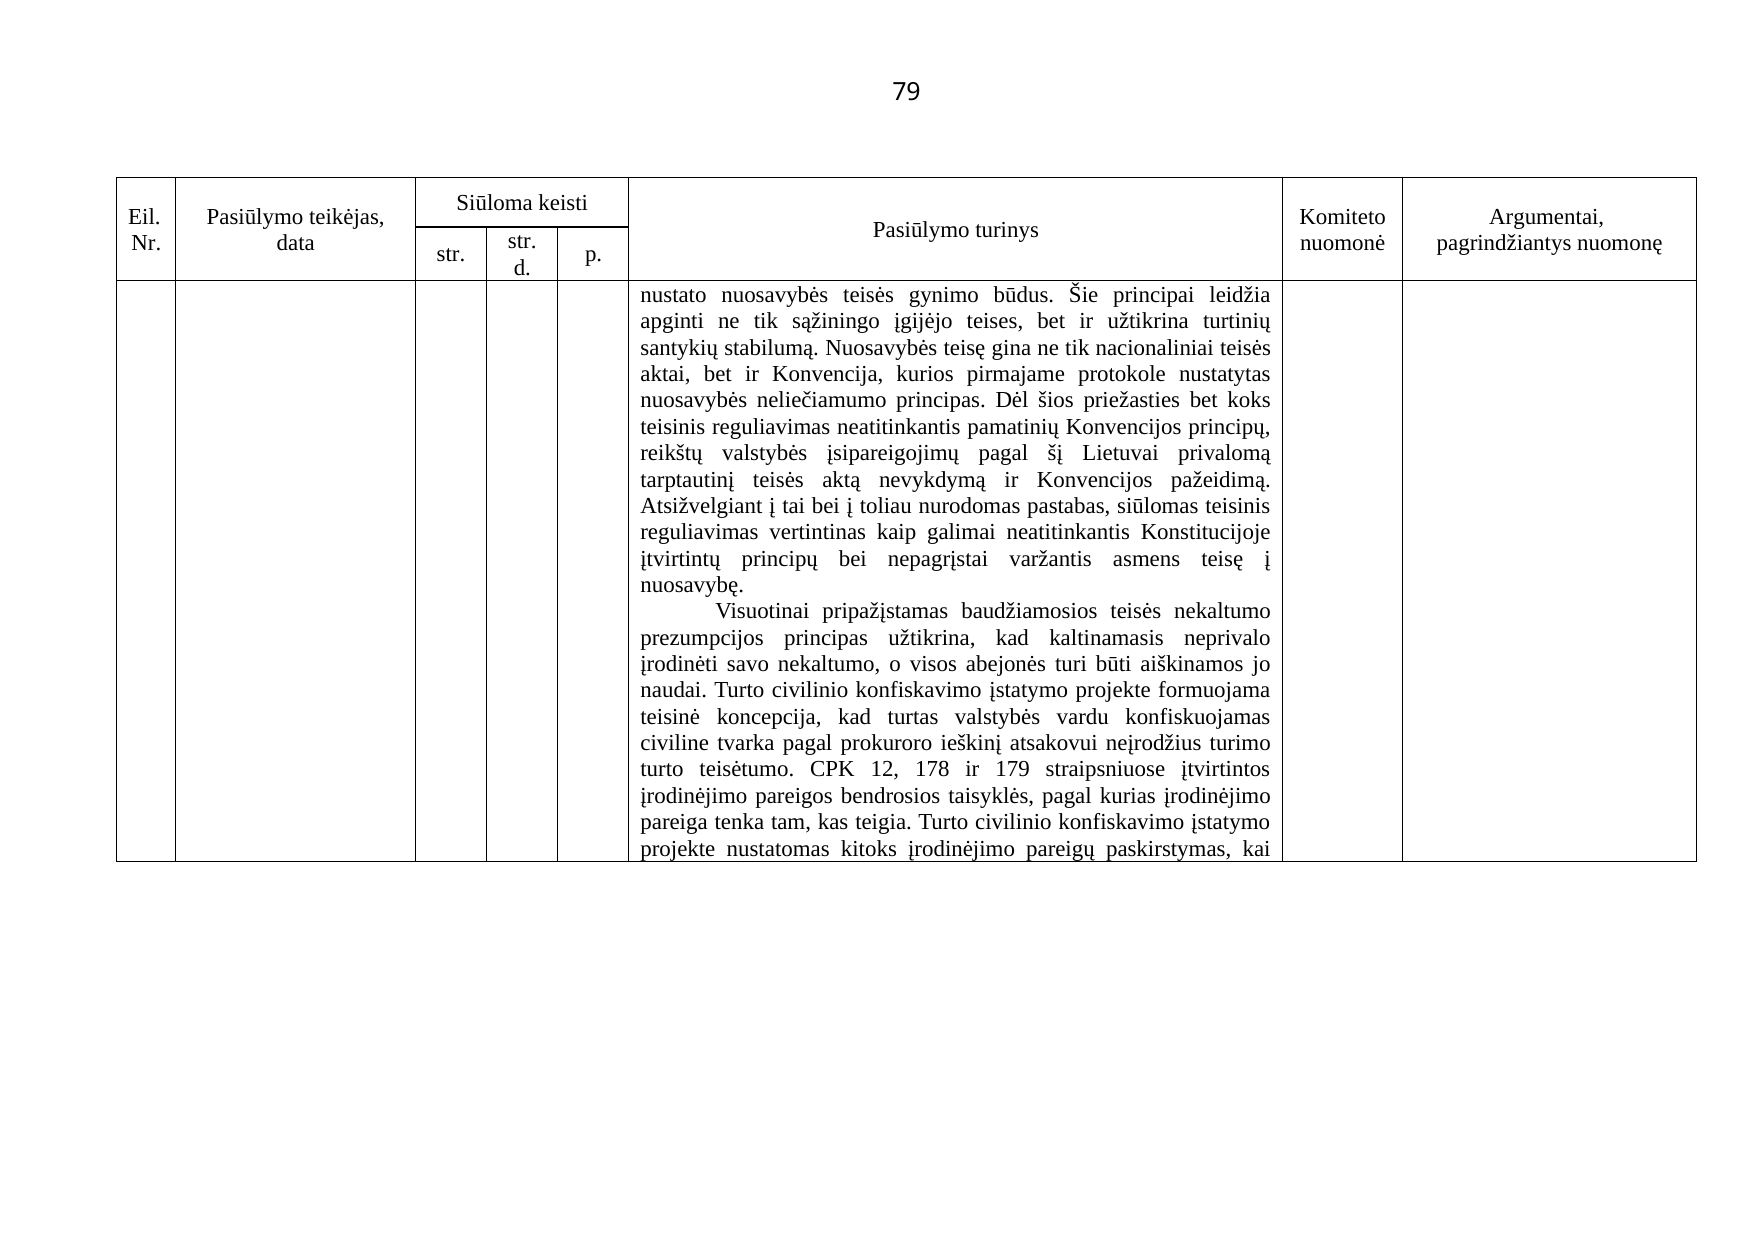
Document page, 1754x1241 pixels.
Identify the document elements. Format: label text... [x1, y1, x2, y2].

table_header Argumentai, pagrindžiantys nuomonę [1403, 178, 1696, 280]
table_header Komiteto nuomonė [1283, 178, 1402, 280]
table_cell str. [416, 228, 486, 280]
table_cell nustato nuosavybės teisės gynimo būdus. Šie principai leidžia apginti ne tik sąžiningo įgijėjo teises, bet ir užtikrina turtinių santykių stabilumą. Nuosavybės teisę gina ne tik nacionaliniai teisės aktai, bet ir Konvencija, kurios pirmajame protokole nustatytas nuosavybės neliečiamumo principas. Dėl šios priežasties bet koks teisinis reguliavimas neatitinkantis pamatinių Konvencijos principų, reikštų valstybės įsipareigojimų pagal šį Lietuvai privalomą tarptautinį teisės aktą nevykdymą ir Konvencijos pažeidimą. Atsižvelgiant į tai bei į toliau nurodomas pastabas, siūlomas teisinis reguliavimas vertintinas kaip galimai neatitinkantis Konstitucijoje įtvirtintų principų bei nepagrįstai varžantis asmens teisę į nuosavybę. Visuotinai pripažįstamas baudžiamosios teisės nekaltumo prezumpcijos principas užtikrina, kad kaltinamasis neprivalo įrodinėti savo nekaltumo, o visos abejonės turi būti aiškinamos jo naudai. Turto civilinio konfiskavimo įstatymo projekte formuojama teisinė koncepcija, kad turtas valstybės vardu konfiskuojamas civiline tvarka pagal prokuroro ieškinį atsakovui neįrodžius turimo turto teisėtumo. CPK 12, 178 ir 179 straipsniuose įtvirtintos įrodinėjimo pareigos bendrosios taisyklės, pagal kurias įrodinėjimo pareiga tenka tam, kas teigia. Turto civilinio konfiskavimo įstatymo projekte nustatomas kitoks įrodinėjimo pareigų paskirstymas, kai [629, 281, 1282, 861]
table_cell [487, 281, 557, 861]
table_header Pasiūlymo teikėjas, data [176, 178, 415, 280]
table_cell [176, 281, 415, 861]
table_cell [1403, 281, 1696, 861]
table_header Siūloma keisti [416, 178, 628, 226]
table_header Eil. Nr. [117, 178, 175, 280]
table_cell str. d. [487, 228, 557, 280]
table_cell [416, 281, 486, 861]
table_header Pasiūlymo turinys [629, 178, 1282, 280]
table_cell [558, 281, 628, 861]
table_cell p. [558, 228, 628, 280]
table_cell [117, 281, 175, 861]
table_cell [1283, 281, 1402, 861]
